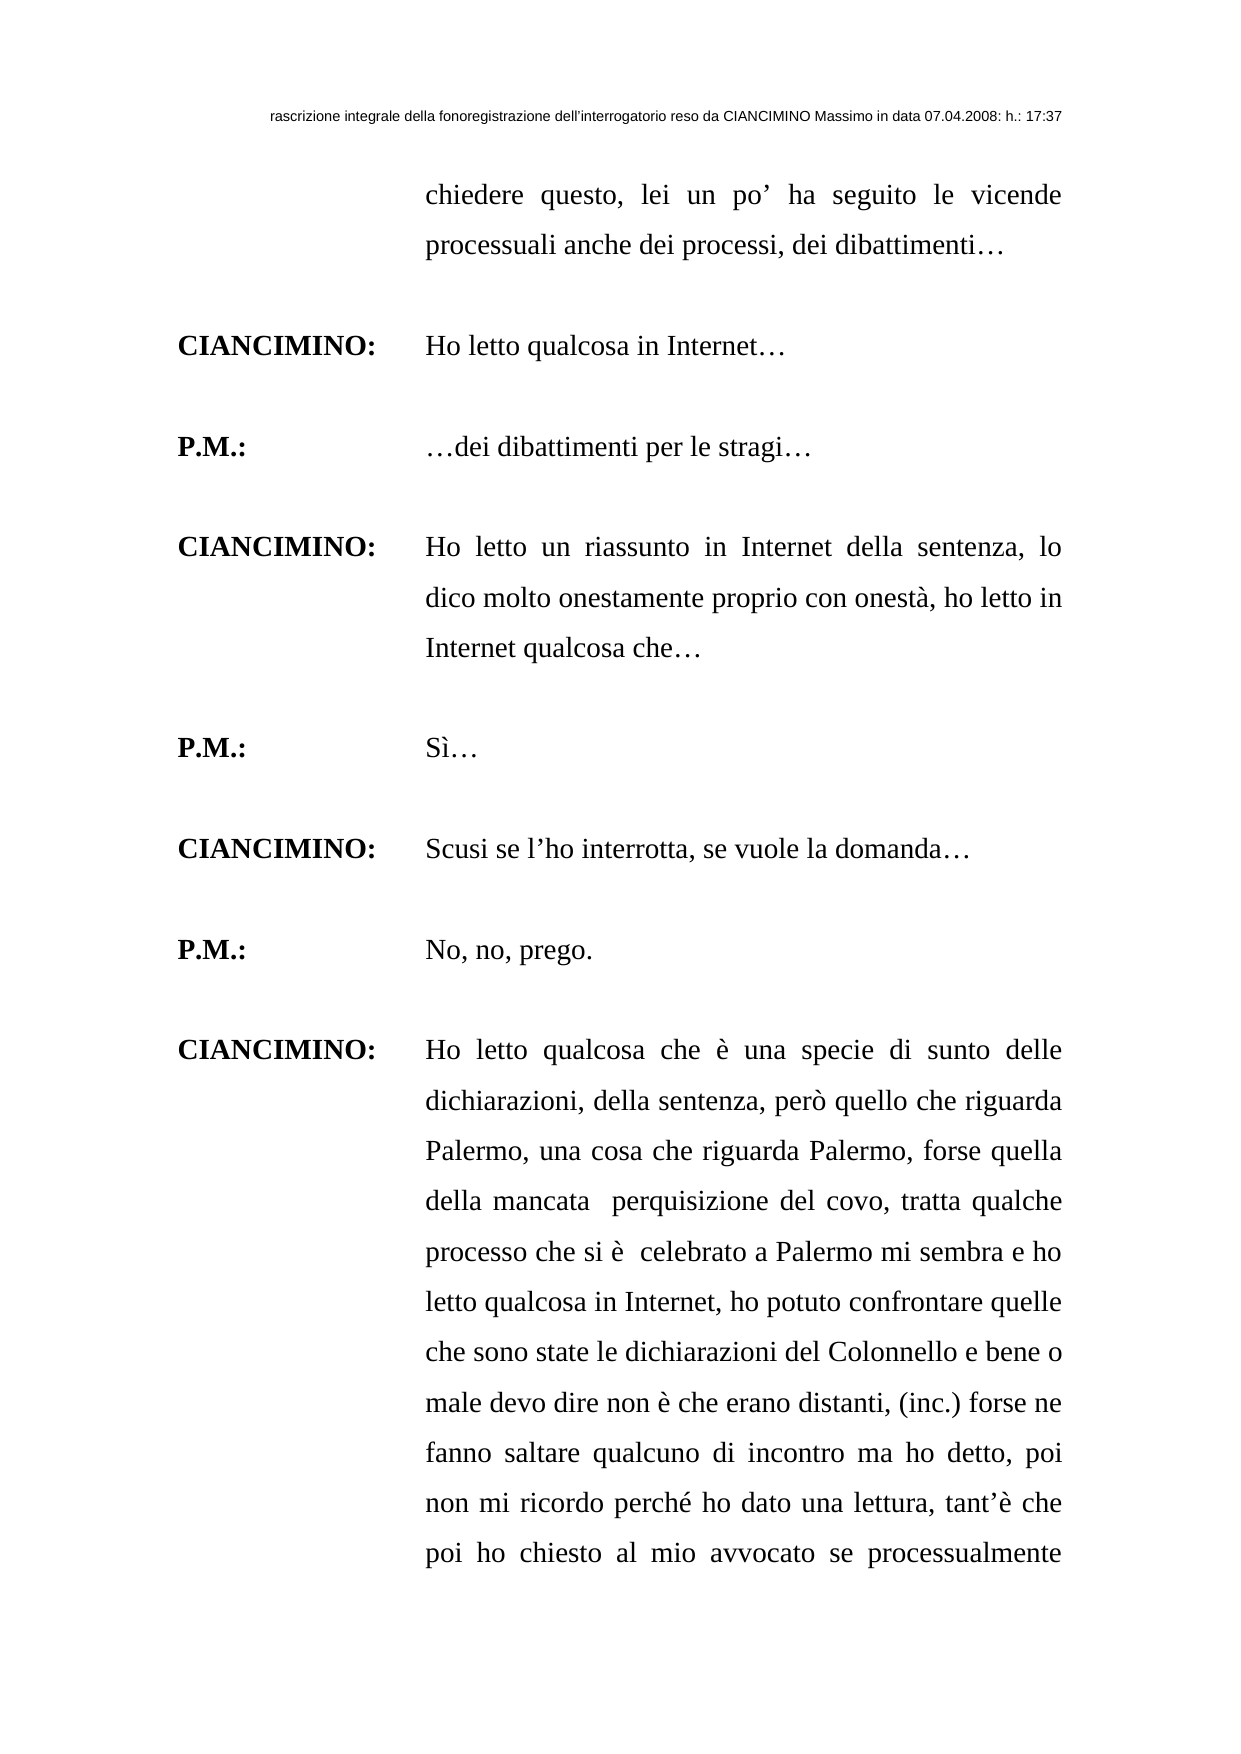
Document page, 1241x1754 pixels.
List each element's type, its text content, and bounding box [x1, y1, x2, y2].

text CIANCIMINO: Ho letto qualcosa in Internet… [177, 328, 1063, 362]
text CIANCIMINO: Scusi se l’ho interrotta, se vuole la domanda… [177, 831, 1063, 865]
text chiedere questo, lei un po’ ha seguito le vicende processuali anche dei processi, dei dibattimenti… [177, 177, 1063, 261]
text CIANCIMINO: Ho letto un riassunto in Internet della sentenza, lo dico molto onestamente proprio con onestà, ho letto in Internet qualcosa che… [177, 529, 1063, 663]
text CIANCIMINO: Ho letto qualcosa che è una specie di sunto delle dichiarazioni, della sentenza, però quello che riguarda Palermo, una cosa che riguarda Palermo, forse quella della mancata perquisizione del covo, tratta qualche processo che si è celebrato a Palermo mi sembra e ho letto qualcosa in Internet, ho potuto confrontare quelle che sono state le dichiarazioni del Colonnello e bene o male devo dire non è che erano distanti, (inc.) forse ne fanno saltare qualcuno di incontro ma ho detto, poi non mi ricordo perché ho dato una lettura, tant’è che poi ho chiesto al mio avvocato se processualmente [177, 1032, 1063, 1569]
text P.M.: No, no, prego. [177, 932, 1063, 965]
text P.M.: Sì… [177, 731, 1063, 764]
text P.M.: …dei dibattimenti per le stragi… [177, 429, 1063, 462]
